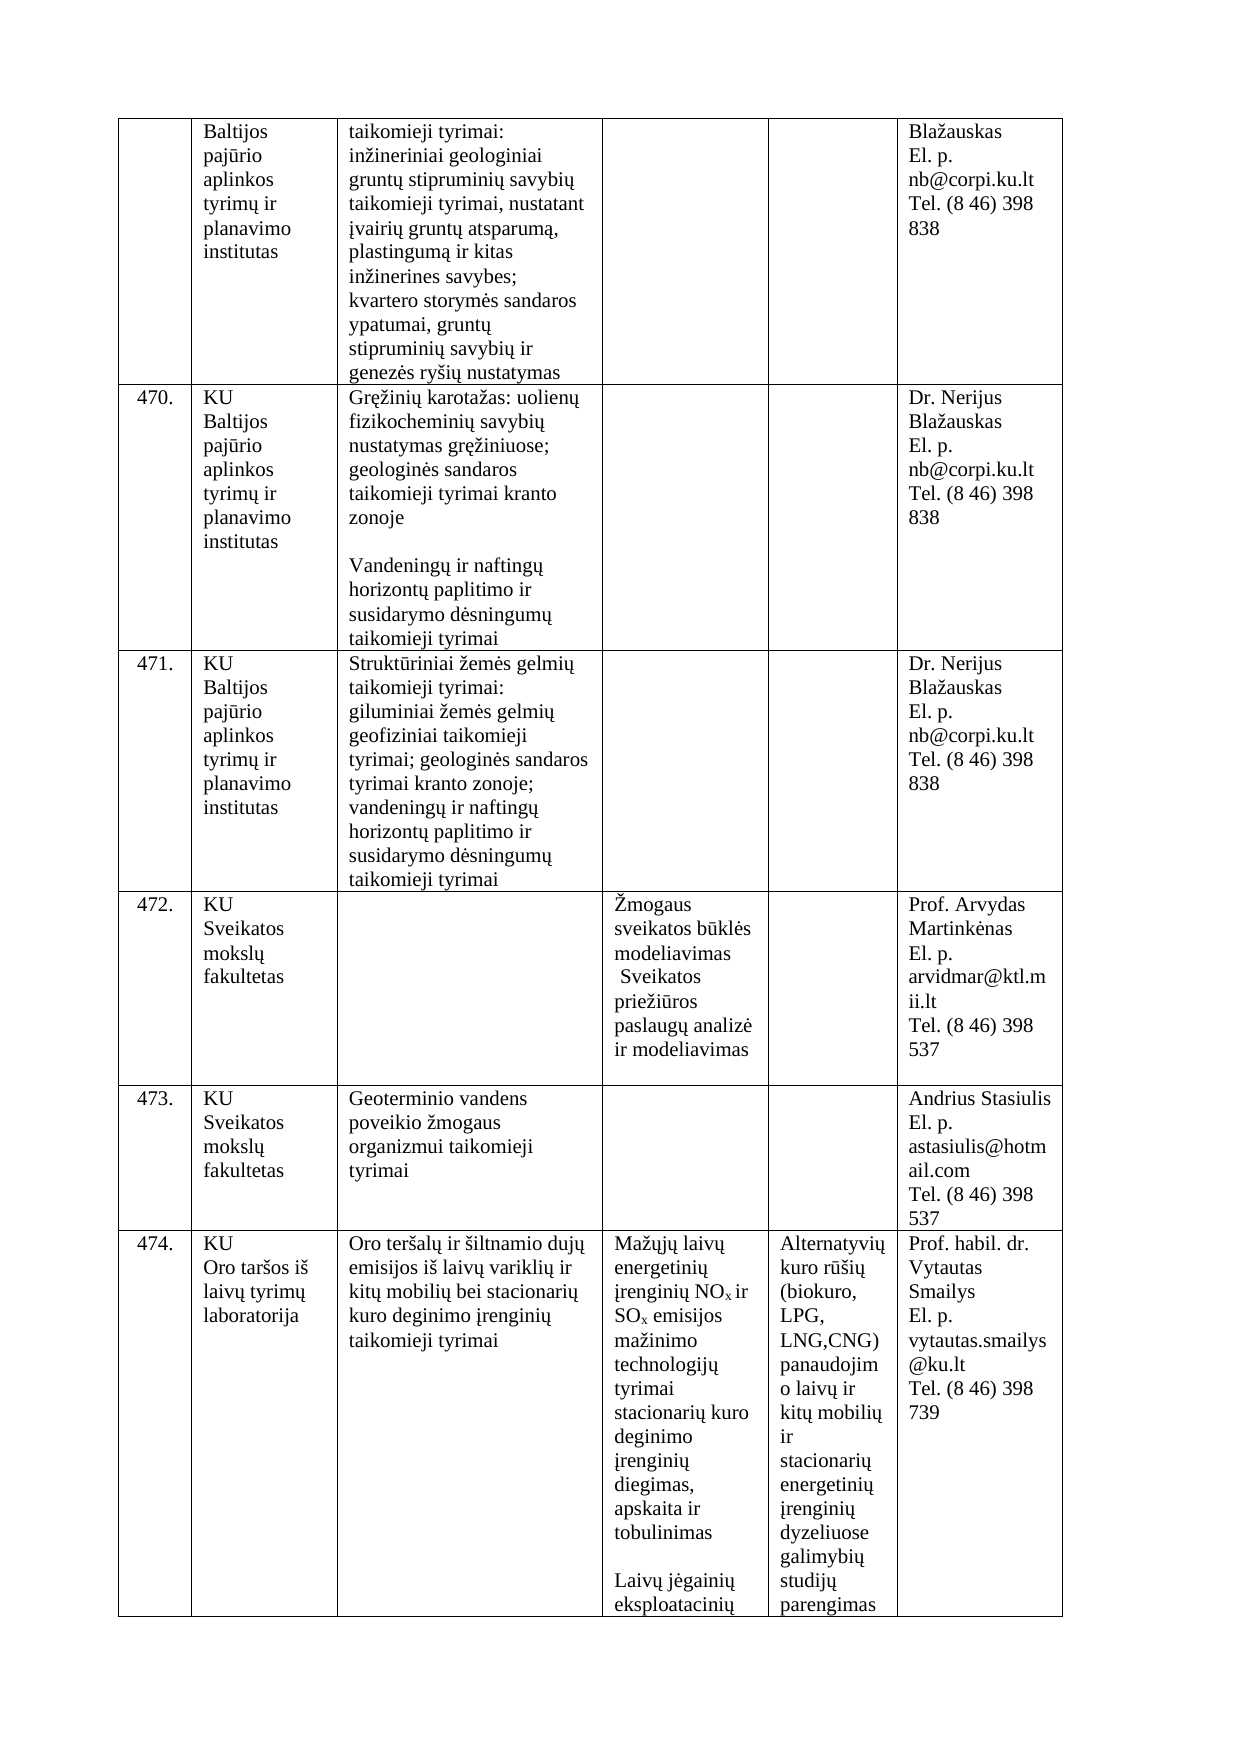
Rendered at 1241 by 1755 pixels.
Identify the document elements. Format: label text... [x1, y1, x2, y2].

table_cell Alternatyvių kuro rūšių (biokuro, LPG, LNG,CNG) panaudojimo laivų ir kitų mobilių ir stacionarių energetinių įrenginių dyzeliuose galimybių studijų parengimas [769, 1231, 897, 1616]
table_cell 473. [119, 1086, 191, 1230]
table_cell Struktūriniai žemės gelmių taikomieji tyrimai: giluminiai žemės gelmių geofiziniai taikomieji tyrimai; geologinės sandaros tyrimai kranto zonoje; vandeningų ir naftingų horizontų paplitimo ir susidarymo dėsningumų taikomieji tyrimai [338, 651, 602, 891]
table_cell Prof. habil. dr. Vytautas Smailys El. p. vytautas.smailys@ku.lt Tel. (8 46) 398 739 [898, 1231, 1062, 1616]
table_cell taikomieji tyrimai: inžineriniai geologiniai gruntų stipruminių savybių taikomieji tyrimai, nustatant įvairių gruntų atsparumą, plastingumą ir kitas inžinerines savybes; kvartero storymės sandaros ypatumai, gruntų stipruminių savybių ir genezės ryšių nustatymas [338, 119, 602, 384]
table_cell [769, 385, 897, 649]
table_cell Baltijos pajūrio aplinkos tyrimų ir planavimo institutas [192, 119, 337, 384]
table_cell [769, 651, 897, 891]
table_cell Prof. Arvydas Martinkėnas El. p. arvidmar@ktl.mii.lt Tel. (8 46) 398 537 [898, 892, 1062, 1085]
table_cell [769, 892, 897, 1085]
table_cell [769, 119, 897, 384]
table_cell [603, 1086, 768, 1230]
table_cell 470. [119, 385, 191, 649]
table_cell Blažauskas El. p. nb@corpi.ku.lt Tel. (8 46) 398 838 [898, 119, 1062, 384]
table_cell [338, 892, 602, 1085]
table_cell [119, 119, 191, 384]
table_cell [603, 119, 768, 384]
table_cell [603, 385, 768, 649]
table_cell Mažųjų laivų energetinių įrenginių NOx ir SOx emisijos mažinimo technologijų tyrimai stacionarių kuro deginimo įrenginių diegimas, apskaita ir tobulinimas Laivų jėgainių eksploatacinių [603, 1231, 768, 1616]
table_cell 472. [119, 892, 191, 1085]
table_cell KU Baltijos pajūrio aplinkos tyrimų ir planavimo institutas [192, 385, 337, 649]
table_cell Dr. Nerijus Blažauskas El. p. nb@corpi.ku.lt Tel. (8 46) 398 838 [898, 385, 1062, 649]
table_cell Andrius Stasiulis El. p. astasiulis@hotmail.com Tel. (8 46) 398 537 [898, 1086, 1062, 1230]
table_cell [769, 1086, 897, 1230]
table_cell KU Oro taršos iš laivų tyrimų laboratorija [192, 1231, 337, 1616]
table_cell Dr. Nerijus Blažauskas El. p. nb@corpi.ku.lt Tel. (8 46) 398 838 [898, 651, 1062, 891]
table_cell KU Baltijos pajūrio aplinkos tyrimų ir planavimo institutas [192, 651, 337, 891]
table_cell 471. [119, 651, 191, 891]
table_cell Geoterminio vandens poveikio žmogaus organizmui taikomieji tyrimai [338, 1086, 602, 1230]
table_cell 474. [119, 1231, 191, 1616]
table_cell Oro teršalų ir šiltnamio dujų emisijos iš laivų variklių ir kitų mobilių bei stacionarių kuro deginimo įrenginių taikomieji tyrimai [338, 1231, 602, 1616]
table_cell KU Sveikatos mokslų fakultetas [192, 1086, 337, 1230]
table_cell Žmogaus sveikatos būklės modeliavimas Sveikatos priežiūros paslaugų analizė ir modeliavimas [603, 892, 768, 1085]
table_cell KU Sveikatos mokslų fakultetas [192, 892, 337, 1085]
table_cell [603, 651, 768, 891]
table_cell Gręžinių karotažas: uolienų fizikocheminių savybių nustatymas gręžiniuose; geologinės sandaros taikomieji tyrimai kranto zonoje Vandeningų ir naftingų horizontų paplitimo ir susidarymo dėsningumų taikomieji tyrimai [338, 385, 602, 649]
